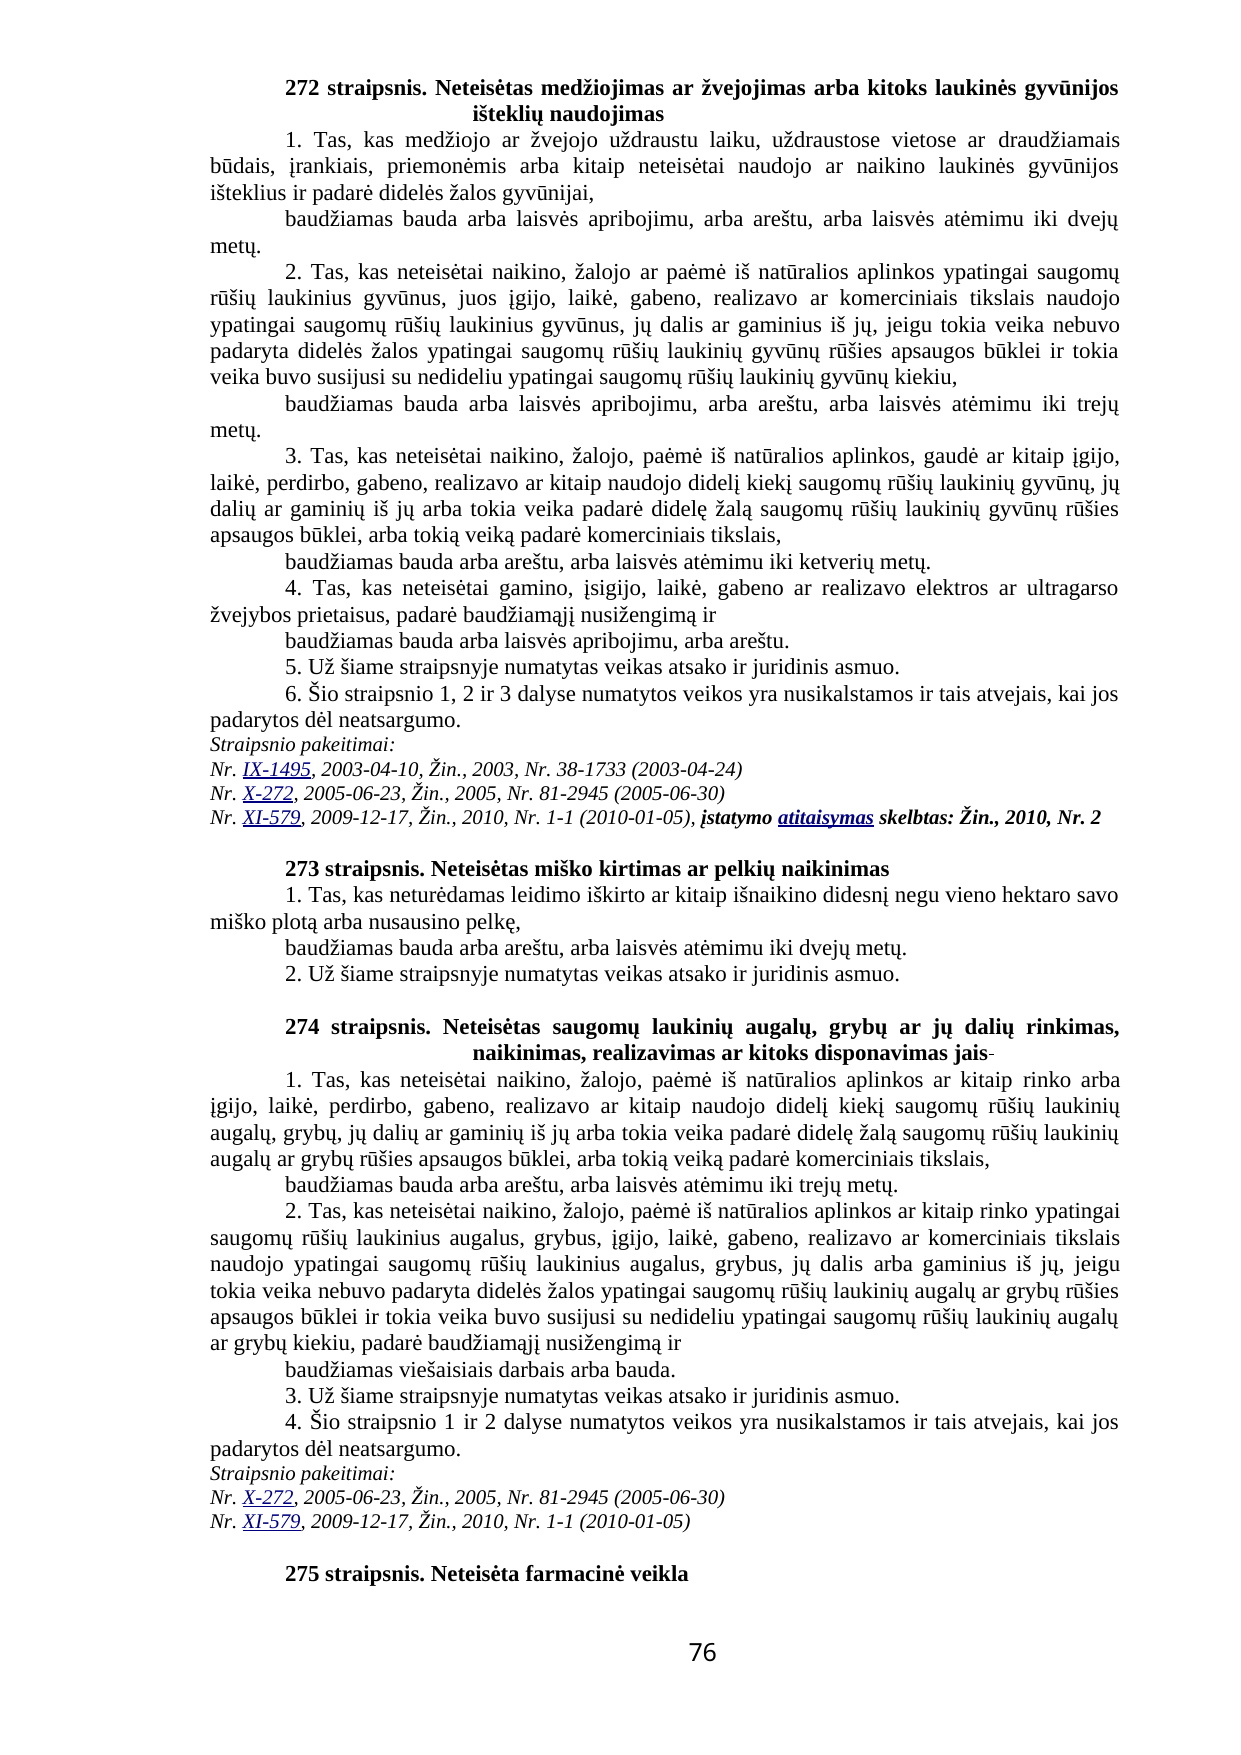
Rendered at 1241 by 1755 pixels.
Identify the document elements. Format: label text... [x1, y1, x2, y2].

text Straipsnio pakeitimai: [210, 732, 1120, 756]
text 3. Tas, kas neteisėtai naikino, žalojo, paėmė iš natūralios aplinkos, gaudė ar kitaip įgijo, laikė, perdirbo, gabeno, realizavo ar kitaip naudojo didelį kiekį saugomų rūšių laukinių gyvūnų, jų dalių ar gaminių iš jų arba tokia veika padarė didelę žalą saugomų rūšių laukinių gyvūnų rūšies apsaugos būklei, arba tokią veiką padarė komerciniais tikslais, [210, 442, 1120, 548]
text baudžiamas bauda arba areštu, arba laisvės atėmimu iki ketverių metų. [210, 548, 1120, 574]
text Nr. X-272, 2005-06-23, Žin., 2005, Nr. 81-2945 (2005-06-30) [210, 1485, 1120, 1509]
text 4. Tas, kas neteisėtai gamino, įsigijo, laikė, gabeno ar realizavo elektros ar ultragarso žvejybos prietaisus, padarė baudžiamąjį nusižengimą ir [210, 574, 1120, 627]
text 4. Šio straipsnio 1 ir 2 dalyse numatytos veikos yra nusikalstamos ir tais atvejais, kai jos padarytos dėl neatsargumo. [210, 1408, 1120, 1461]
text 273 straipsnis. Neteisėtas miško kirtimas ar pelkių naikinimas [210, 855, 1120, 881]
text Nr. IX-1495, 2003-04-10, Žin., 2003, Nr. 38-1733 (2003-04-24) [210, 756, 1120, 781]
text Nr. X-272, 2005-06-23, Žin., 2005, Nr. 81-2945 (2005-06-30) [210, 781, 1120, 804]
text 1. Tas, kas medžiojo ar žvejojo uždraustu laiku, uždraustose vietose ar draudžiamais būdais, įrankiais, priemonėmis arba kitaip neteisėtai naudojo ar naikino laukinės gyvūnijos išteklius ir padarė didelės žalos gyvūnijai, [210, 126, 1120, 205]
text 3. Už šiame straipsnyje numatytas veikas atsako ir juridinis asmuo. [210, 1382, 1120, 1408]
text Nr. XI-579, 2009-12-17, Žin., 2010, Nr. 1-1 (2010-01-05), įstatymo atitaisymas skelbtas: Žin., 2010, Nr. 2 [210, 804, 1120, 829]
text 272 straipsnis. Neteisėtas medžiojimas ar žvejojimas arba kitoks laukinės gyvūnijos išteklių naudojimas [285, 73, 1120, 126]
text 5. Už šiame straipsnyje numatytas veikas atsako ir juridinis asmuo. [210, 653, 1120, 680]
text 274 straipsnis. Neteisėtas saugomų laukinių augalų, grybų ar jų dalių rinkimas, naikinimas, realizavimas ar kitoks disponavimas jais [285, 1013, 1120, 1066]
text 1. Tas, kas neteisėtai naikino, žalojo, paėmė iš natūralios aplinkos ar kitaip rinko arba įgijo, laikė, perdirbo, gabeno, realizavo ar kitaip naudojo didelį kiekį saugomų rūšių laukinių augalų, grybų, jų dalių ar gaminių iš jų arba tokia veika padarė didelę žalą saugomų rūšių laukinių augalų ar grybų rūšies apsaugos būklei, arba tokią veiką padarė komerciniais tikslais, [210, 1066, 1120, 1171]
text 6. Šio straipsnio 1, 2 ir 3 dalyse numatytos veikos yra nusikalstamos ir tais atvejais, kai jos padarytos dėl neatsargumo. [210, 680, 1120, 732]
text baudžiamas bauda arba areštu, arba laisvės atėmimu iki trejų metų. [210, 1171, 1120, 1198]
text 275 straipsnis. Neteisėta farmacinė veikla [210, 1560, 1120, 1586]
text baudžiamas bauda arba laisvės apribojimu, arba areštu. [210, 627, 1120, 653]
text 2. Tas, kas neteisėtai naikino, žalojo, paėmė iš natūralios aplinkos ar kitaip rinko ypatingai saugomų rūšių laukinius augalus, grybus, įgijo, laikė, gabeno, realizavo ar komerciniais tikslais naudojo ypatingai saugomų rūšių laukinius augalus, grybus, jų dalis arba gaminius iš jų, jeigu tokia veika nebuvo padaryta didelės žalos ypatingai saugomų rūšių laukinių augalų ar grybų rūšies apsaugos būklei ir tokia veika buvo susijusi su nedideliu ypatingai saugomų rūšių laukinių augalų ar grybų kiekiu, padarė baudžiamąjį nusižengimą ir [210, 1198, 1120, 1356]
text Nr. XI-579, 2009-12-17, Žin., 2010, Nr. 1-1 (2010-01-05) [210, 1509, 1120, 1533]
text Straipsnio pakeitimai: [210, 1461, 1120, 1485]
text baudžiamas viešaisiais darbais arba bauda. [210, 1356, 1120, 1382]
text baudžiamas bauda arba laisvės apribojimu, arba areštu, arba laisvės atėmimu iki dvejų metų. [210, 205, 1120, 258]
text baudžiamas bauda arba laisvės apribojimu, arba areštu, arba laisvės atėmimu iki trejų metų. [210, 390, 1120, 442]
text 2. Tas, kas neteisėtai naikino, žalojo ar paėmė iš natūralios aplinkos ypatingai saugomų rūšių laukinius gyvūnus, juos įgijo, laikė, gabeno, realizavo ar komerciniais tikslais naudojo ypatingai saugomų rūšių laukinius gyvūnus, jų dalis ar gaminius iš jų, jeigu tokia veika nebuvo padaryta didelės žalos ypatingai saugomų rūšių laukinių gyvūnų rūšies apsaugos būklei ir tokia veika buvo susijusi su nedideliu ypatingai saugomų rūšių laukinių gyvūnų kiekiu, [210, 258, 1120, 390]
text 1. Tas, kas neturėdamas leidimo iškirto ar kitaip išnaikino didesnį negu vieno hektaro savo miško plotą arba nusausino pelkę, [210, 881, 1120, 934]
text 2. Už šiame straipsnyje numatytas veikas atsako ir juridinis asmuo. [210, 960, 1120, 987]
text baudžiamas bauda arba areštu, arba laisvės atėmimu iki dvejų metų. [210, 934, 1120, 960]
